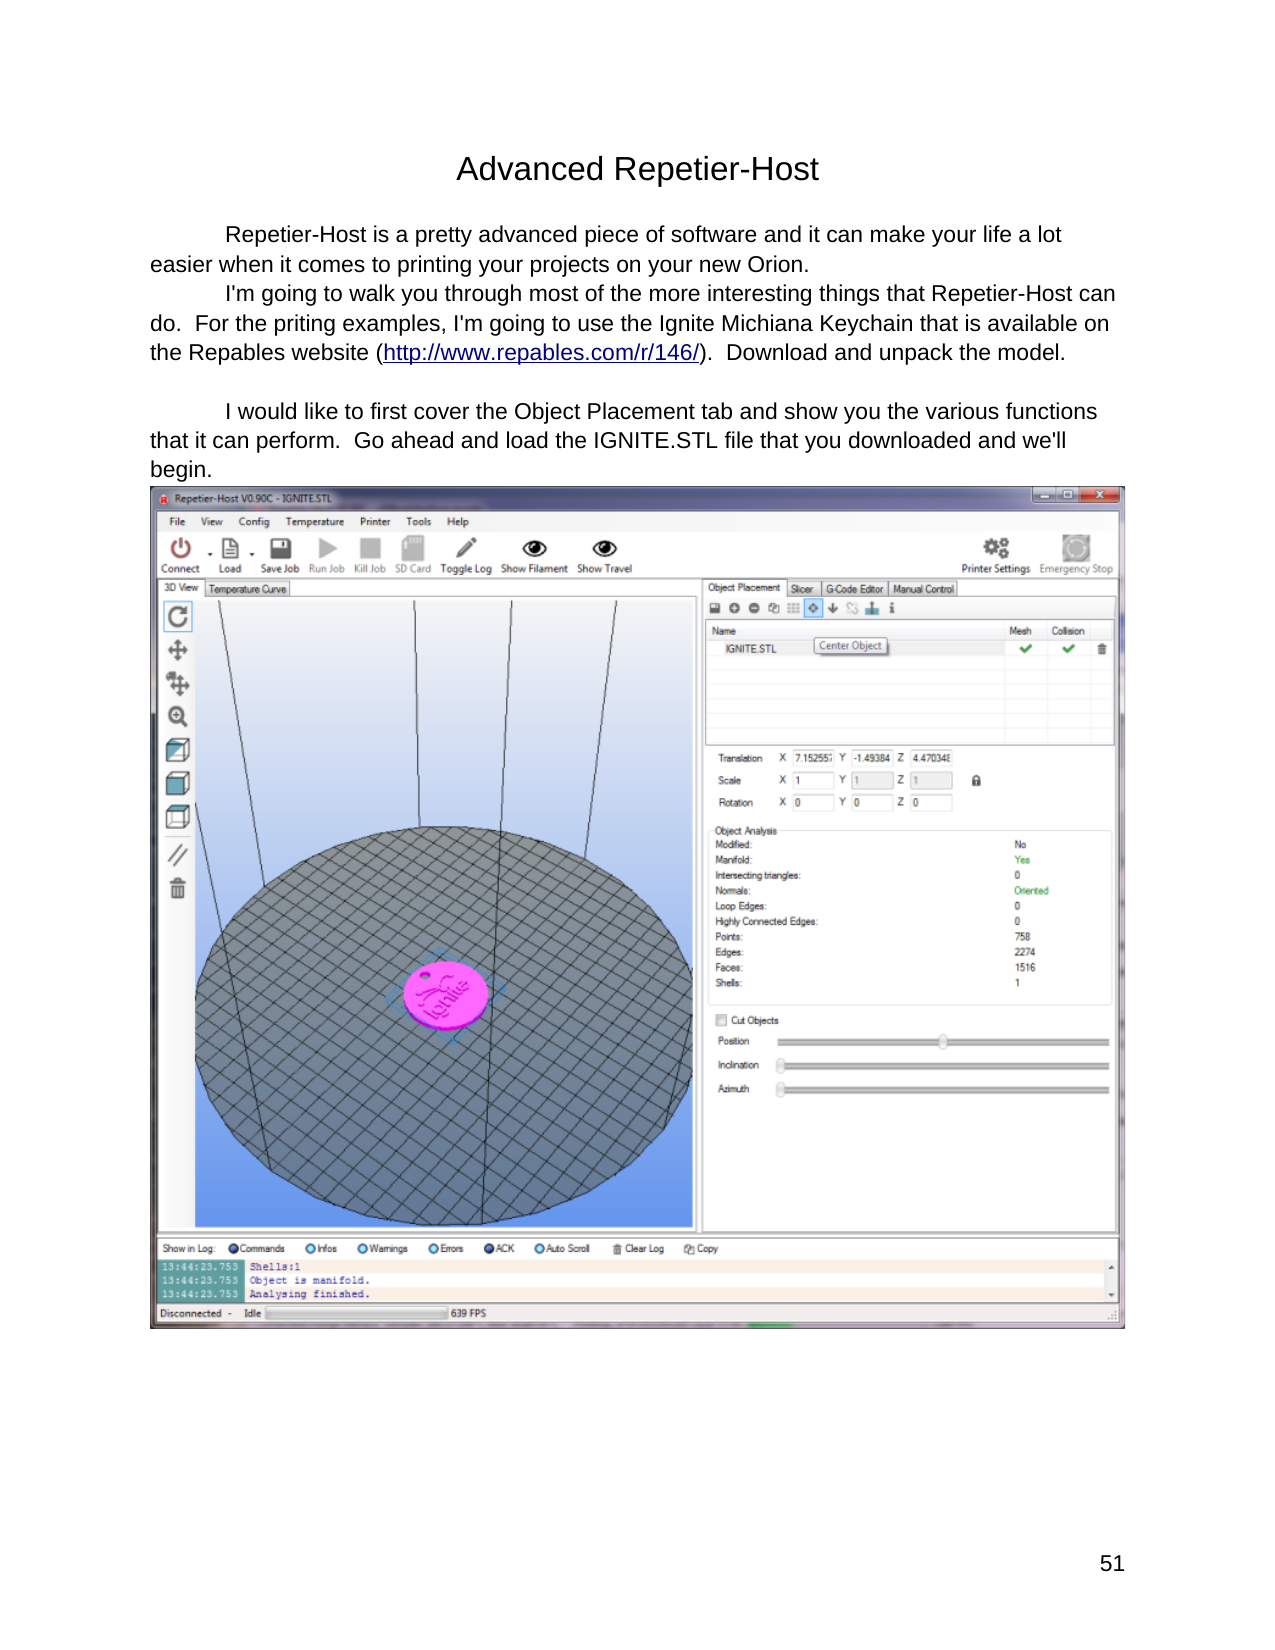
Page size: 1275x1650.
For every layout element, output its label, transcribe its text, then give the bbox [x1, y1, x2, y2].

text I would like to first cover the Object Placement tab and show you the various functions that it can perform. Go ahead and load the IGNITE.STL file that you downloaded and we'll begin. [150, 398, 1125, 483]
subtitle Advanced Repetier-Host [150, 150, 1125, 187]
picture [150, 486, 1125, 1329]
text I'm going to walk you through most of the more interesting things that Repetier-Host can do. For the priting examples, I'm going to use the Ignite Michiana Keychain that is available on the Repables website (http://www.repables.com/r/146/). Download and unpack the model. [150, 281, 1125, 365]
text Repetier-Host is a pretty advanced piece of software and it can make your life a lot easier when it comes to printing your projects on your new Orion. [150, 222, 1125, 277]
